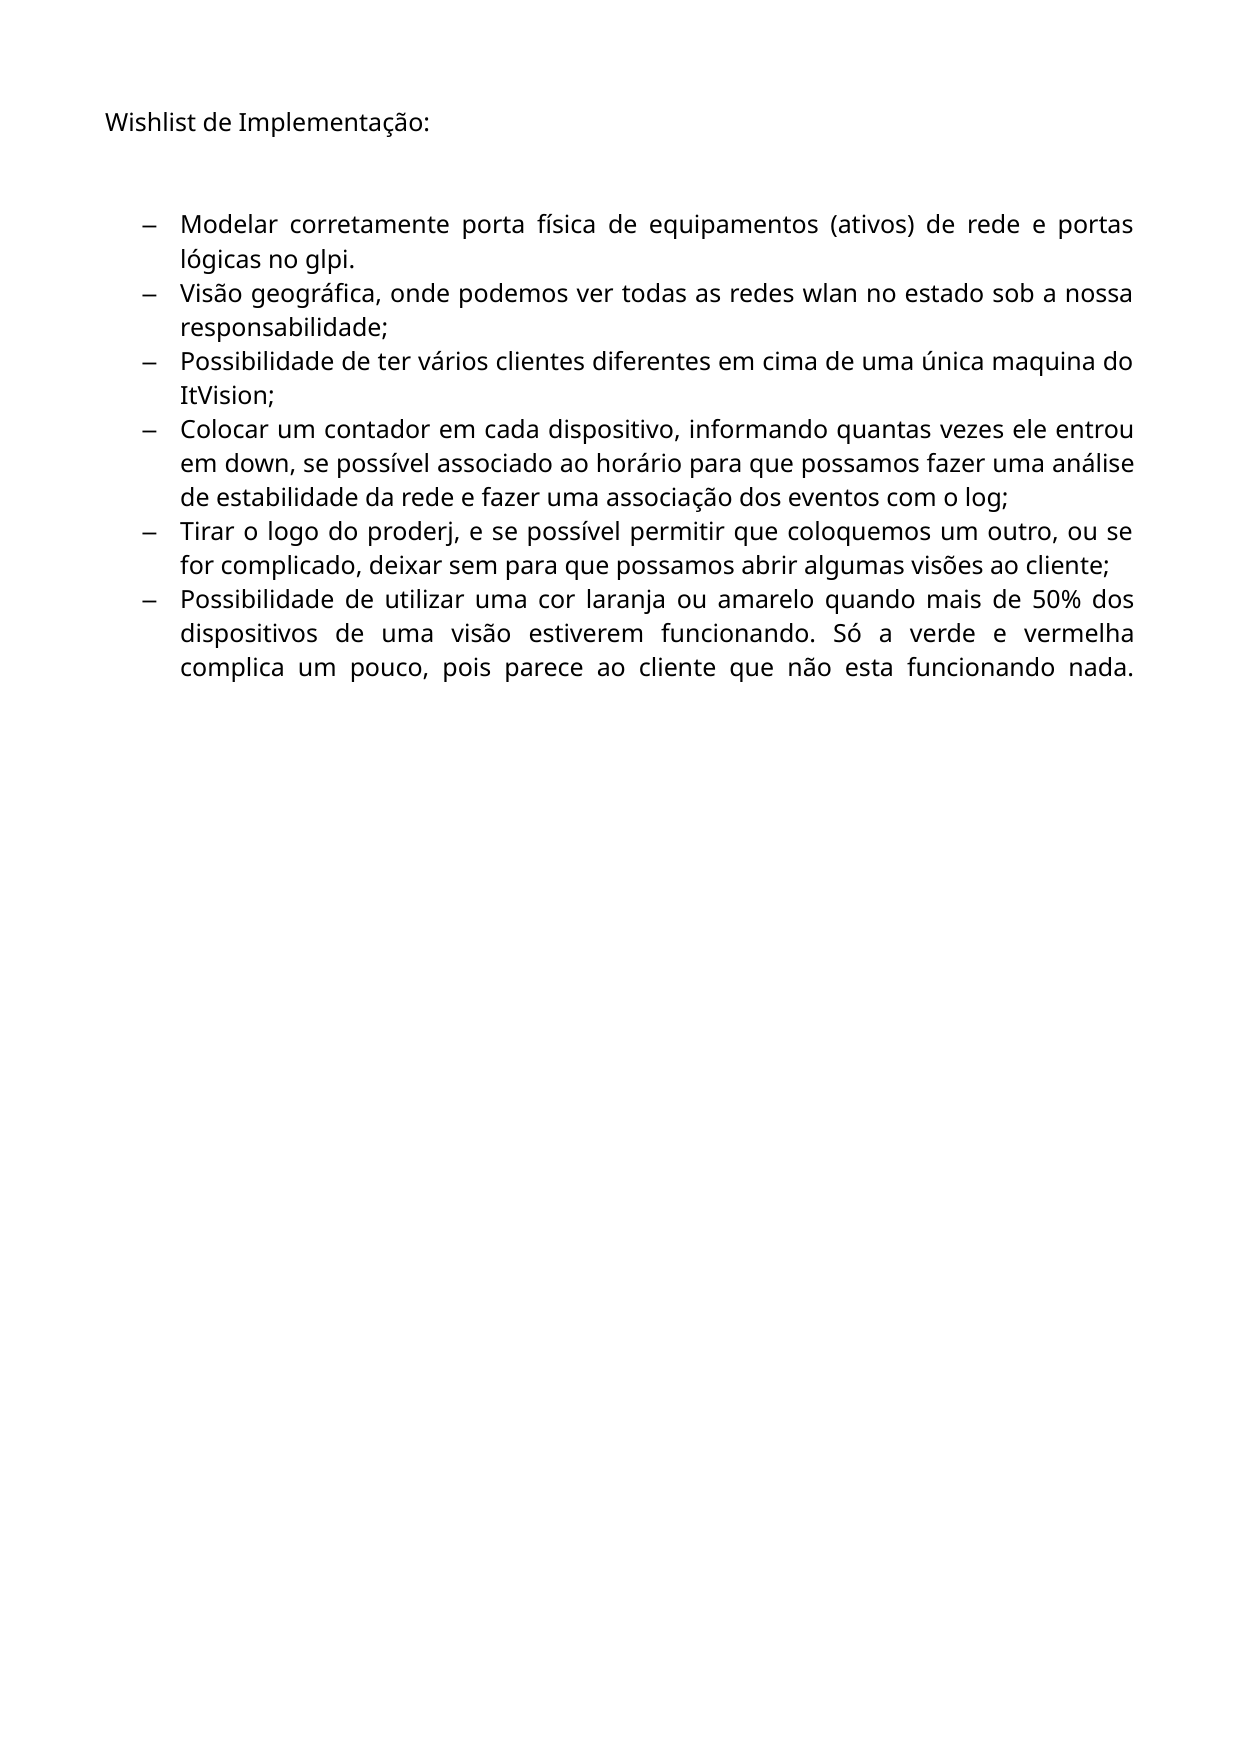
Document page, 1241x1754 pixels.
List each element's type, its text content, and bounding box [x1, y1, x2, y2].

list Tirar o logo do proderj, e se possível permitir que coloquemos um outro, ou se for complicado, deixar sem para que possamos abrir algumas visões ao cliente; [142, 514, 1135, 582]
text Wishlist de Implementação: [105, 105, 1135, 139]
list Visão geográfica, onde podemos ver todas as redes wlan no estado sob a nossa responsabilidade; [142, 275, 1135, 343]
list Colocar um contador em cada dispositivo, informando quantas vezes ele entrou em down, se possível associado ao horário para que possamos fazer uma análise de estabilidade da rede e fazer uma associação dos eventos com o log; [142, 412, 1135, 514]
list Possibilidade de utilizar uma cor laranja ou amarelo quando mais de 50% dos dispositivos de uma visão estiverem funcionando. Só a verde e vermelha complica um pouco, pois parece ao cliente que não esta funcionando nada. [142, 582, 1135, 718]
list Modelar corretamente porta física de equipamentos (ativos) de rede e portas lógicas no glpi. [142, 207, 1135, 275]
list Possibilidade de ter vários clientes diferentes em cima de uma única maquina do ItVision; [142, 343, 1135, 412]
